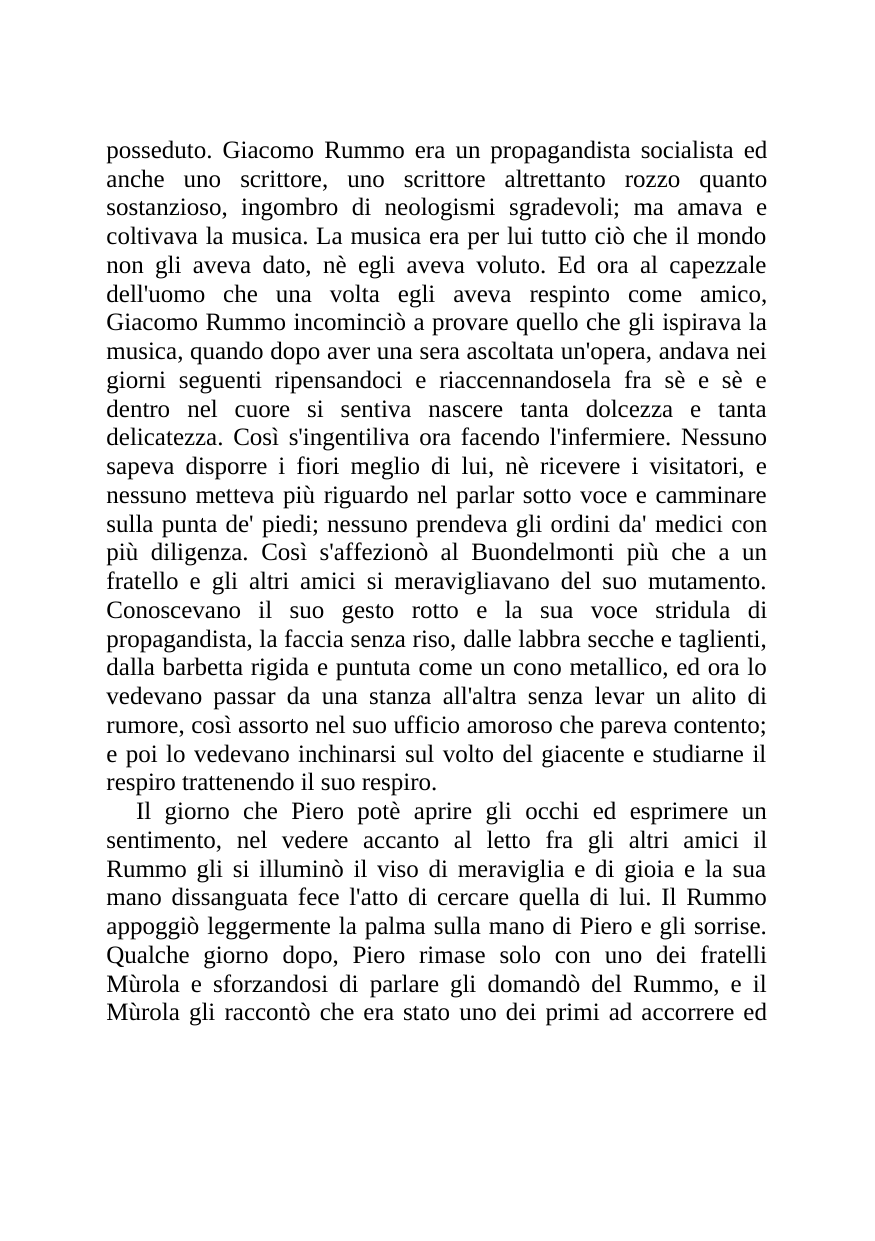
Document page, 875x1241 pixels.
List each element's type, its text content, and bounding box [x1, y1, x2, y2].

text Il giorno che Piero potè aprire gli occhi ed esprimere un sentimento, nel vedere accanto al letto fra gli altri amici il Rummo gli si illuminò il viso di meraviglia e di gioia e la sua mano dissanguata fece l'atto di cercare quella di lui. Il Rummo appoggiò leggermente la palma sulla mano di Piero e gli sorrise. Qualche giorno dopo, Piero rimase solo con uno dei fratelli Mùrola e sforzandosi di parlare gli domandò del Rummo, e il Mùrola gli raccontò che era stato uno dei primi ad accorrere ed [106, 796, 768, 1026]
text posseduto. Giacomo Rummo era un propagandista socialista ed anche uno scrittore, uno scrittore altrettanto rozzo quanto sostanzioso, ingombro di neologismi sgradevoli; ma amava e coltivava la musica. La musica era per lui tutto ciò che il mondo non gli aveva dato, nè egli aveva voluto. Ed ora al capezzale dell'uomo che una volta egli aveva respinto come amico, Giacomo Rummo incominciò a provare quello che gli ispirava la musica, quando dopo aver una sera ascoltata un'opera, andava nei giorni seguenti ripensandoci e riaccennandosela fra sè e sè e dentro nel cuore si sentiva nascere tanta dolcezza e tanta delicatezza. Così s'ingentiliva ora facendo l'infermiere. Nessuno sapeva disporre i fiori meglio di lui, nè ricevere i visitatori, e nessuno metteva più riguardo nel parlar sotto voce e camminare sulla punta de' piedi; nessuno prendeva gli ordini da' medici con più diligenza. Così s'affezionò al Buondelmonti più che a un fratello e gli altri amici si meravigliavano del suo mutamento. Conoscevano il suo gesto rotto e la sua voce stridula di propagandista, la faccia senza riso, dalle labbra secche e taglienti, dalla barbetta rigida e puntuta come un cono metallico, ed ora lo vedevano passar da una stanza all'altra senza levar un alito di rumore, così assorto nel suo ufficio amoroso che pareva contento; e poi lo vedevano inchinarsi sul volto del giacente e studiarne il respiro trattenendo il suo respiro. [106, 135, 768, 796]
